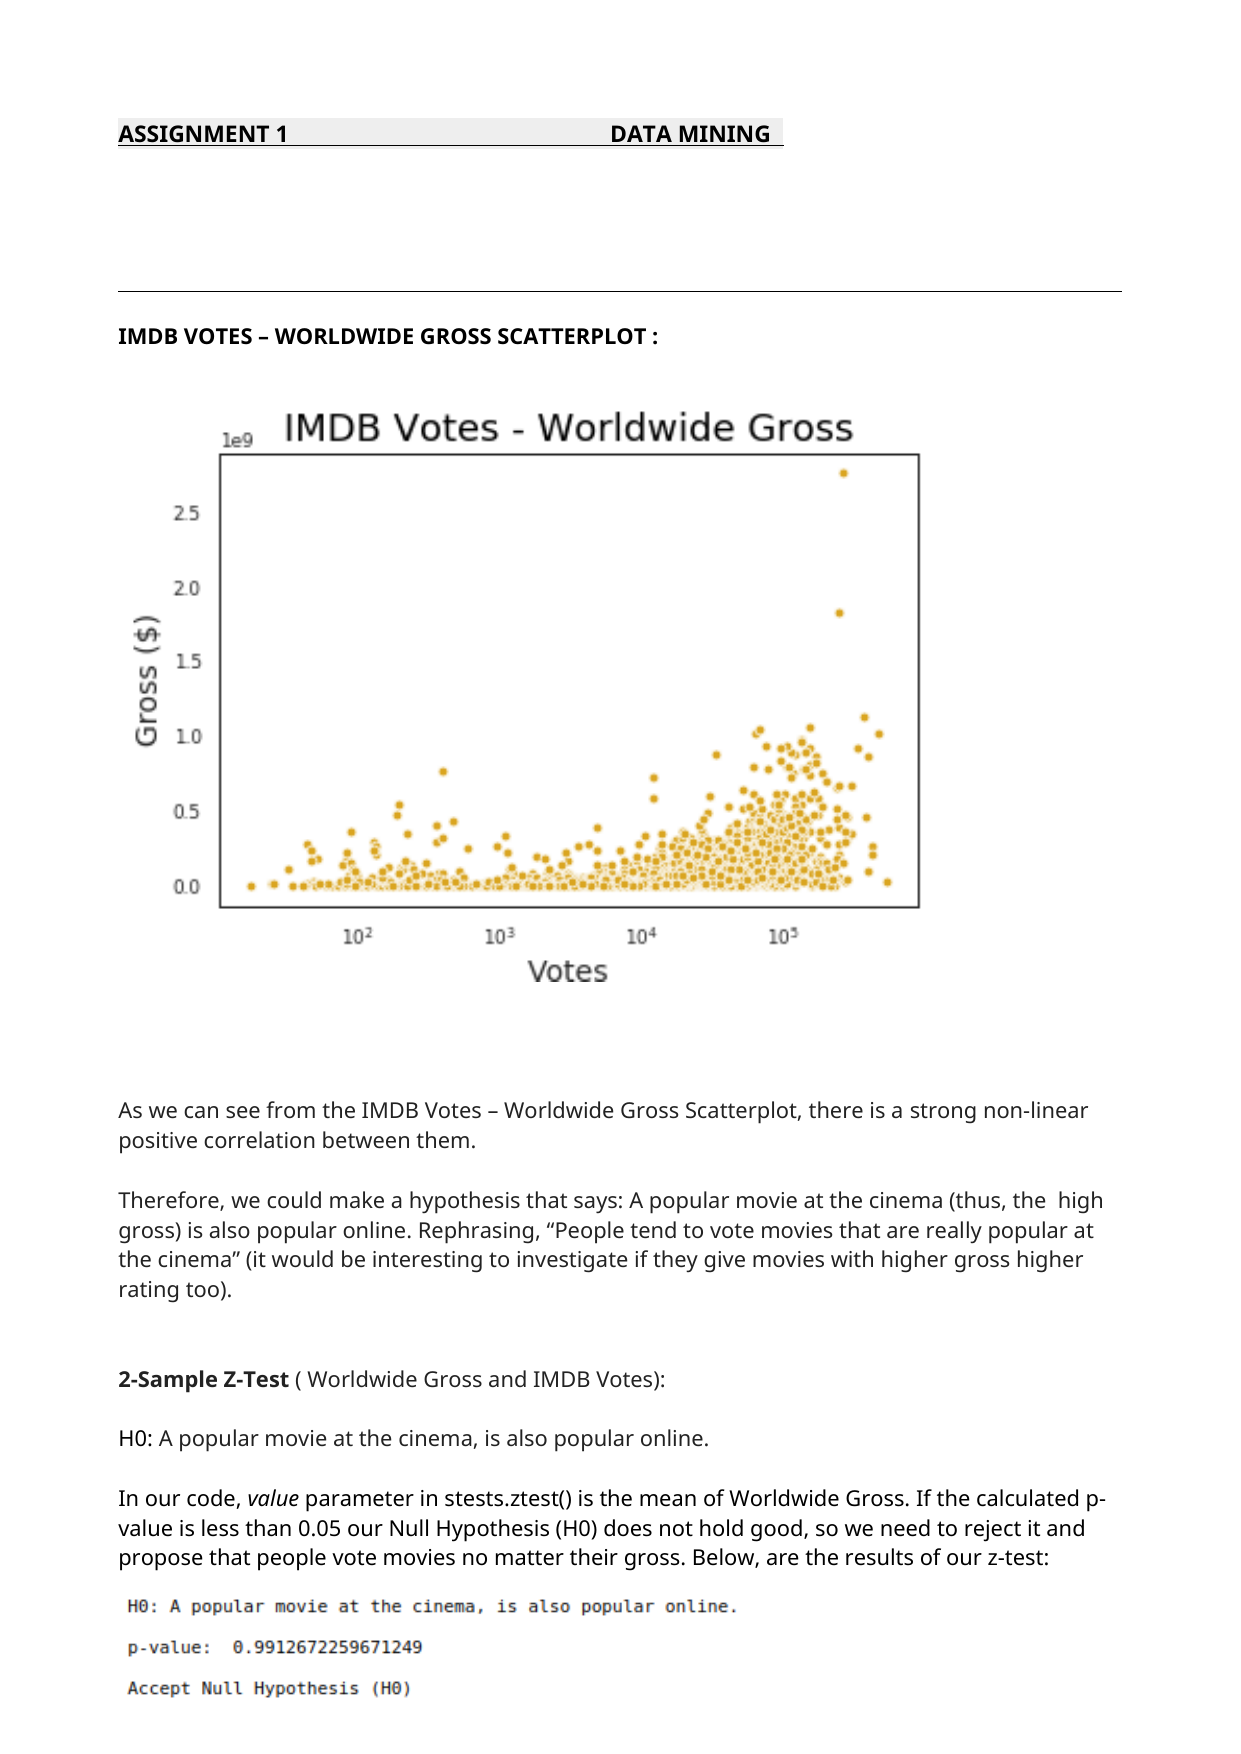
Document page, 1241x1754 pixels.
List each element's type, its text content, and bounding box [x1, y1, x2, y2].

text 2-Sample Z-Test ( Worldwide Gross and IMDB Votes): [118, 1363, 1122, 1393]
text IMDB VOTES – WORLDWIDE GROSS SCATTERPLOT : [118, 321, 1122, 351]
text In our code, value parameter in stests.ztest() is the mean of Worldwide Gross. If the calculated p-value is less than 0.05 our Null Hypothesis (H0) does not hold good, so we need to reject it and propose that people vote movies no matter their gross. Below, are the results of our z-test: [118, 1483, 1122, 1572]
picture [107, 381, 1008, 982]
text H0: A popular movie at the cinema, is also popular online. [118, 1423, 1122, 1453]
text Therefore, we could make a hypothesis that says: A popular movie at the cinema (thus, the high gross) is also popular online. Rephrasing, “People tend to vote movies that are really popular at the cinema” (it would be interesting to investigate if they give movies with higher gross higher rating too). [118, 1185, 1122, 1304]
text As we can see from the IMDB Votes – Worldwide Gross Scatterplot, there is a strong non-linear positive correlation between them. [118, 1095, 1122, 1155]
picture [115, 1592, 769, 1704]
